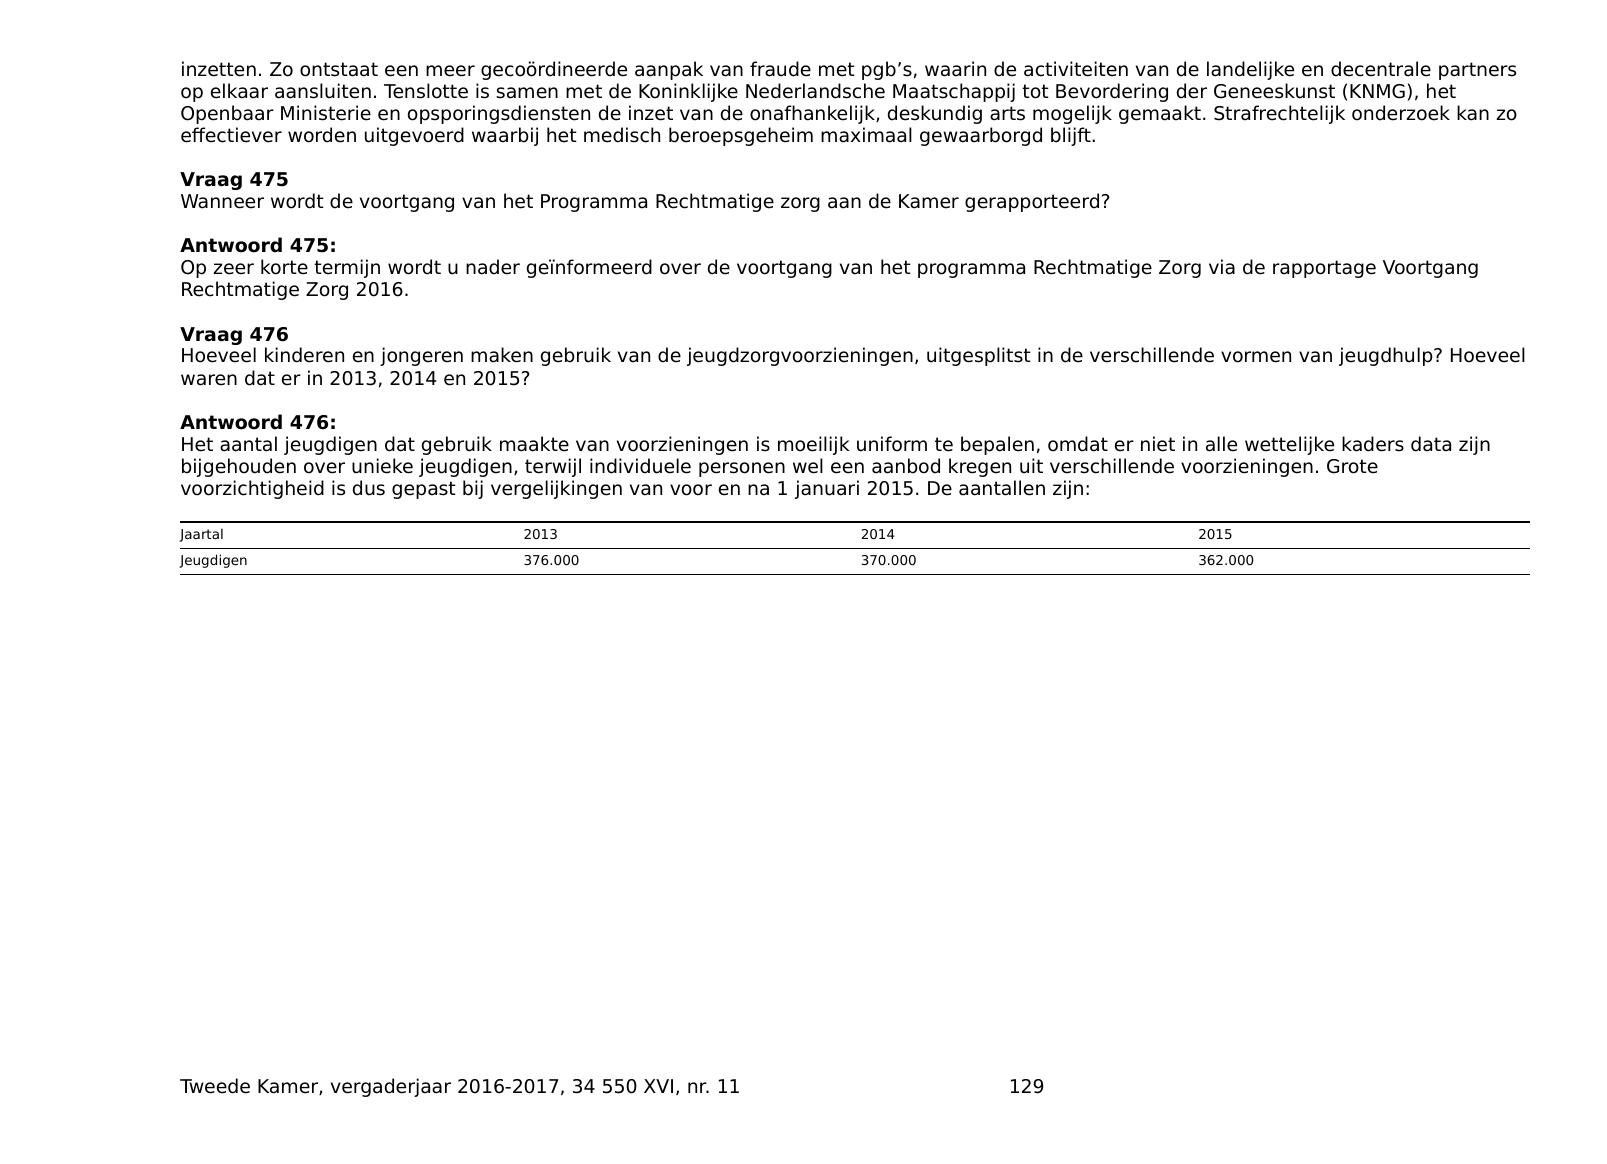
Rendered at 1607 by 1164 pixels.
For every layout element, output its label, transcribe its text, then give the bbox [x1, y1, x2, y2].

text Antwoord 476: [180, 412, 1529, 433]
text Vraag 475 [180, 169, 1529, 191]
table_cell 370.000 [855, 549, 1192, 574]
text Het aantal jeugdigen dat gebruik maakte van voorzieningen is moeilijk uniform te bepalen, omdat er niet in alle wettelijke kaders data zijn bijgehouden over unieke jeugdigen, terwijl individuele personen wel een aanbod kregen uit verschillende voorzieningen. Grote voorzichtigheid is dus gepast bij vergelijkingen van voor en na 1 januari 2015. De aantallen zijn: [180, 433, 1529, 499]
text Wanneer wordt de voortgang van het Programma Rechtmatige zorg aan de Kamer gerapporteerd? [180, 191, 1529, 213]
text Hoeveel kinderen en jongeren maken gebruik van de jeugdzorgvoorzieningen, uitgesplitst in de verschillende vormen van jeugdhulp? Hoeveel waren dat er in 2013, 2014 en 2015? [180, 345, 1529, 389]
text Vraag 476 [180, 323, 1529, 345]
table_header 2015 [1192, 523, 1529, 547]
text Op zeer korte termijn wordt u nader geïnformeerd over de voortgang van het programma Rechtmatige Zorg via de rapportage Voortgang Rechtmatige Zorg 2016. [180, 257, 1529, 301]
text Antwoord 475: [180, 235, 1529, 257]
table_header Jaartal [180, 523, 517, 547]
table_header 2014 [855, 523, 1192, 547]
table_header 2013 [518, 523, 855, 547]
table_cell 376.000 [518, 549, 855, 574]
table_cell 362.000 [1192, 549, 1529, 574]
table_cell Jeugdigen [180, 549, 517, 574]
text inzetten. Zo ontstaat een meer gecoördineerde aanpak van fraude met pgb’s, waarin de activiteiten van de landelijke en decentrale partners op elkaar aansluiten. Tenslotte is samen met de Koninklijke Nederlandsche Maatschappij tot Bevordering der Geneeskunst (KNMG), het Openbaar Ministerie en opsporingsdiensten de inzet van de onafhankelijk, deskundig arts mogelijk gemaakt. Strafrechtelijk onderzoek kan zo effectiever worden uitgevoerd waarbij het medisch beroepsgeheim maximaal gewaarborgd blijft. [180, 59, 1529, 147]
